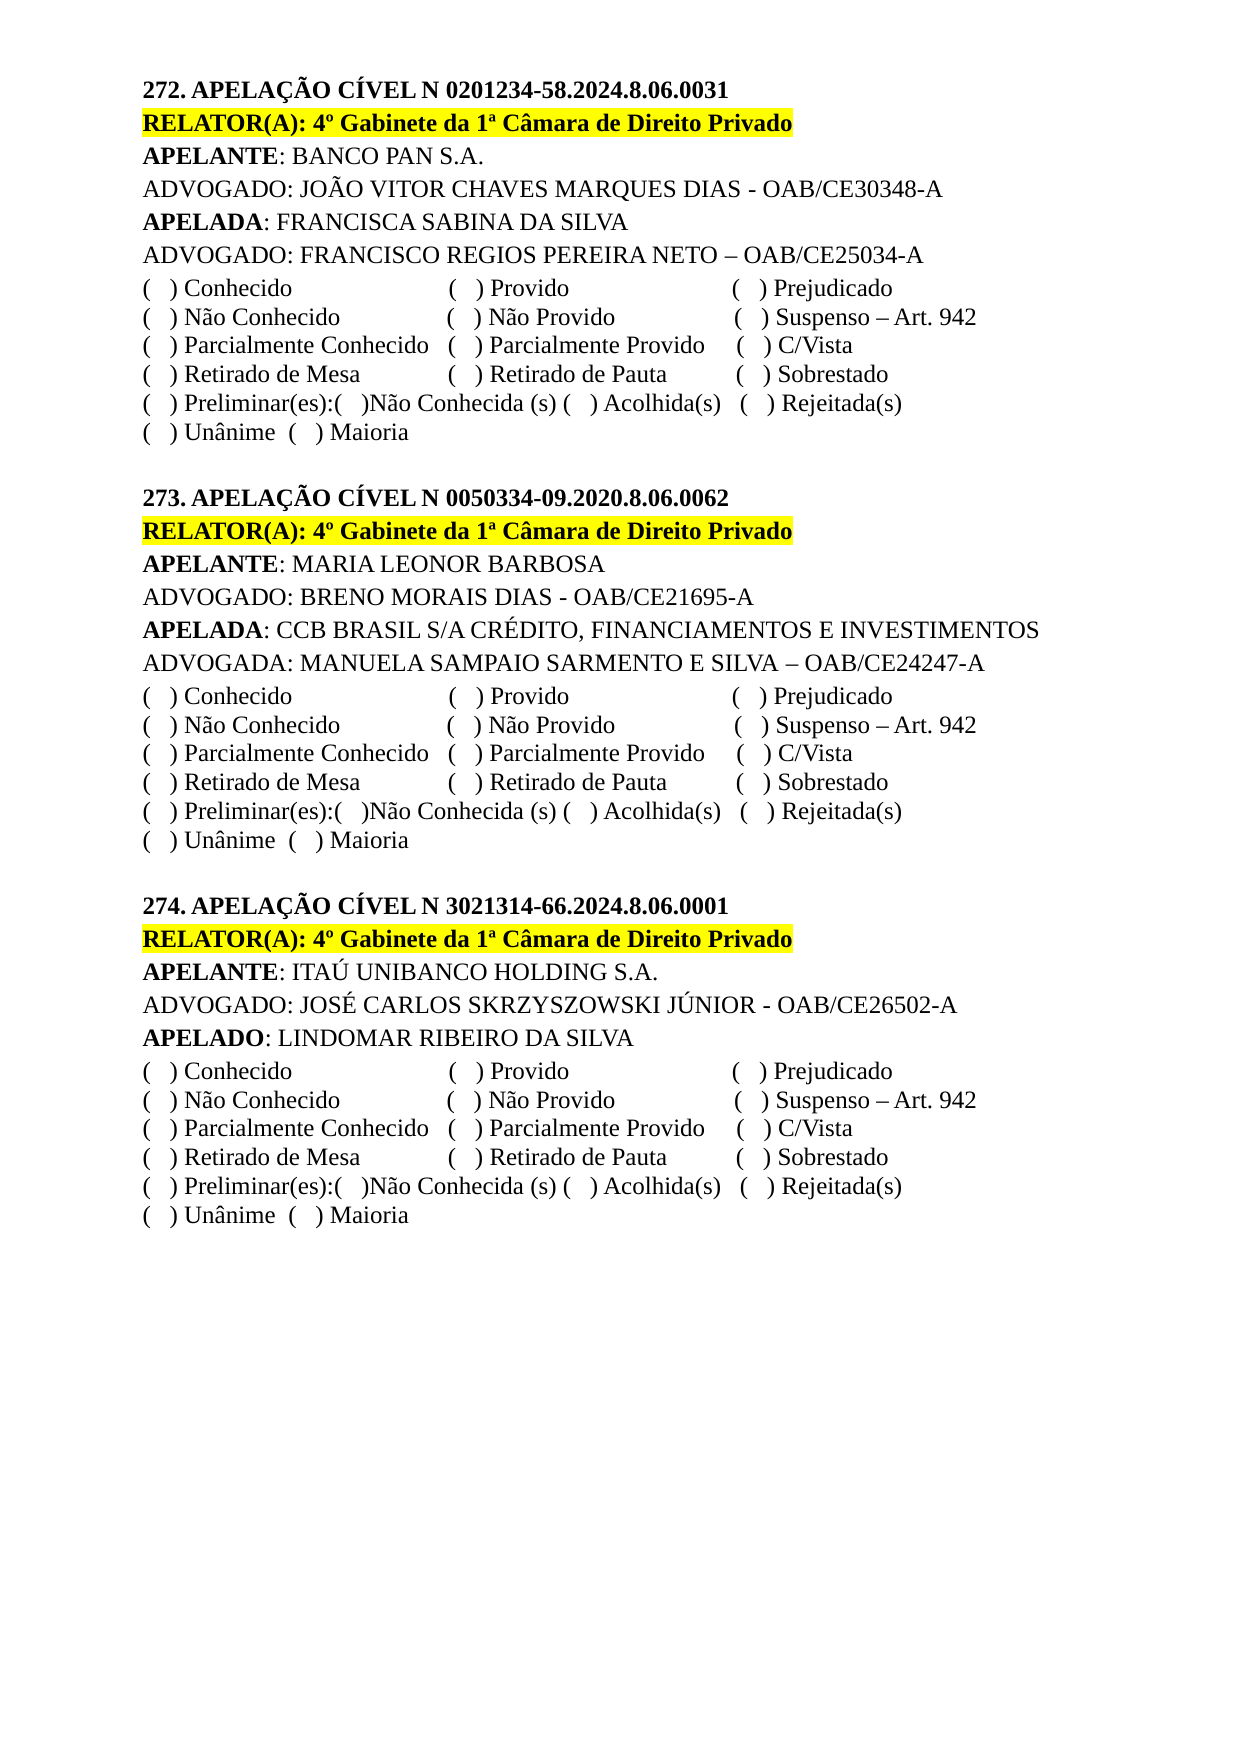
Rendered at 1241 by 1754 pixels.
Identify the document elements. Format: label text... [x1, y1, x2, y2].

text ( ) Retirado de Mesa ( ) Retirado de Pauta ( ) Sobrestado [142, 359, 1158, 388]
text ( ) Conhecido ( ) Provido ( ) Prejudicado [142, 681, 1141, 710]
text ( ) Unânime ( ) Maioria [142, 1200, 1141, 1294]
text ( ) Conhecido ( ) Provido ( ) Prejudicado [142, 273, 1141, 302]
text ( ) Não Conhecido ( ) Não Provido ( ) Suspenso – Art. 942 [142, 302, 1158, 331]
text ( ) Parcialmente Conhecido ( ) Parcialmente Provido ( ) C/Vista [142, 1113, 1158, 1142]
text ( ) Parcialmente Conhecido ( ) Parcialmente Provido ( ) C/Vista [142, 331, 1158, 359]
text ( ) Retirado de Mesa ( ) Retirado de Pauta ( ) Sobrestado [142, 1142, 1158, 1171]
text ( ) Parcialmente Conhecido ( ) Parcialmente Provido ( ) C/Vista [142, 738, 1158, 767]
text ( ) Retirado de Mesa ( ) Retirado de Pauta ( ) Sobrestado [142, 767, 1158, 796]
text ( ) Preliminar(es):( )Não Conhecida (s) ( ) Acolhida(s) ( ) Rejeitada(s) [142, 388, 1158, 417]
text ( ) Preliminar(es):( )Não Conhecida (s) ( ) Acolhida(s) ( ) Rejeitada(s) [142, 796, 1158, 825]
text ( ) Conhecido ( ) Provido ( ) Prejudicado [142, 1056, 1141, 1085]
text ( ) Não Conhecido ( ) Não Provido ( ) Suspenso – Art. 942 [142, 710, 1158, 738]
text ( ) Não Conhecido ( ) Não Provido ( ) Suspenso – Art. 942 [142, 1085, 1158, 1113]
text 272. APELAÇÃO CÍVEL N 0201234-58.2024.8.06.0031 RELATOR(A): 4º Gabinete da 1ª Câmara de Direito Privado APELANTE: BANCO PAN S.A. ADVOGADO: JOÃO VITOR CHAVES MARQUES DIAS - OAB/CE30348-A APELADA: FRANCISCA SABINA DA SILVA ADVOGADO: FRANCISCO REGIOS PEREIRA NETO – OAB/CE25034-A [142, 75, 1141, 269]
text ( ) Unânime ( ) Maioria 273. APELAÇÃO CÍVEL N 0050334-09.2020.8.06.0062 RELATOR(A): 4º Gabinete da 1ª Câmara de Direito Privado APELANTE: MARIA LEONOR BARBOSA ADVOGADO: BRENO MORAIS DIAS - OAB/CE21695-A APELADA: CCB BRASIL S/A CRÉDITO, FINANCIAMENTOS E INVESTIMENTOS ADVOGADA: MANUELA SAMPAIO SARMENTO E SILVA – OAB/CE24247-A [142, 417, 1141, 677]
text ( ) Unânime ( ) Maioria 274. APELAÇÃO CÍVEL N 3021314-66.2024.8.06.0001 RELATOR(A): 4º Gabinete da 1ª Câmara de Direito Privado APELANTE: ITAÚ UNIBANCO HOLDING S.A. ADVOGADO: JOSÉ CARLOS SKRZYSZOWSKI JÚNIOR - OAB/CE26502-A APELADO: LINDOMAR RIBEIRO DA SILVA [142, 825, 1141, 1052]
text ( ) Preliminar(es):( )Não Conhecida (s) ( ) Acolhida(s) ( ) Rejeitada(s) [142, 1171, 1158, 1200]
